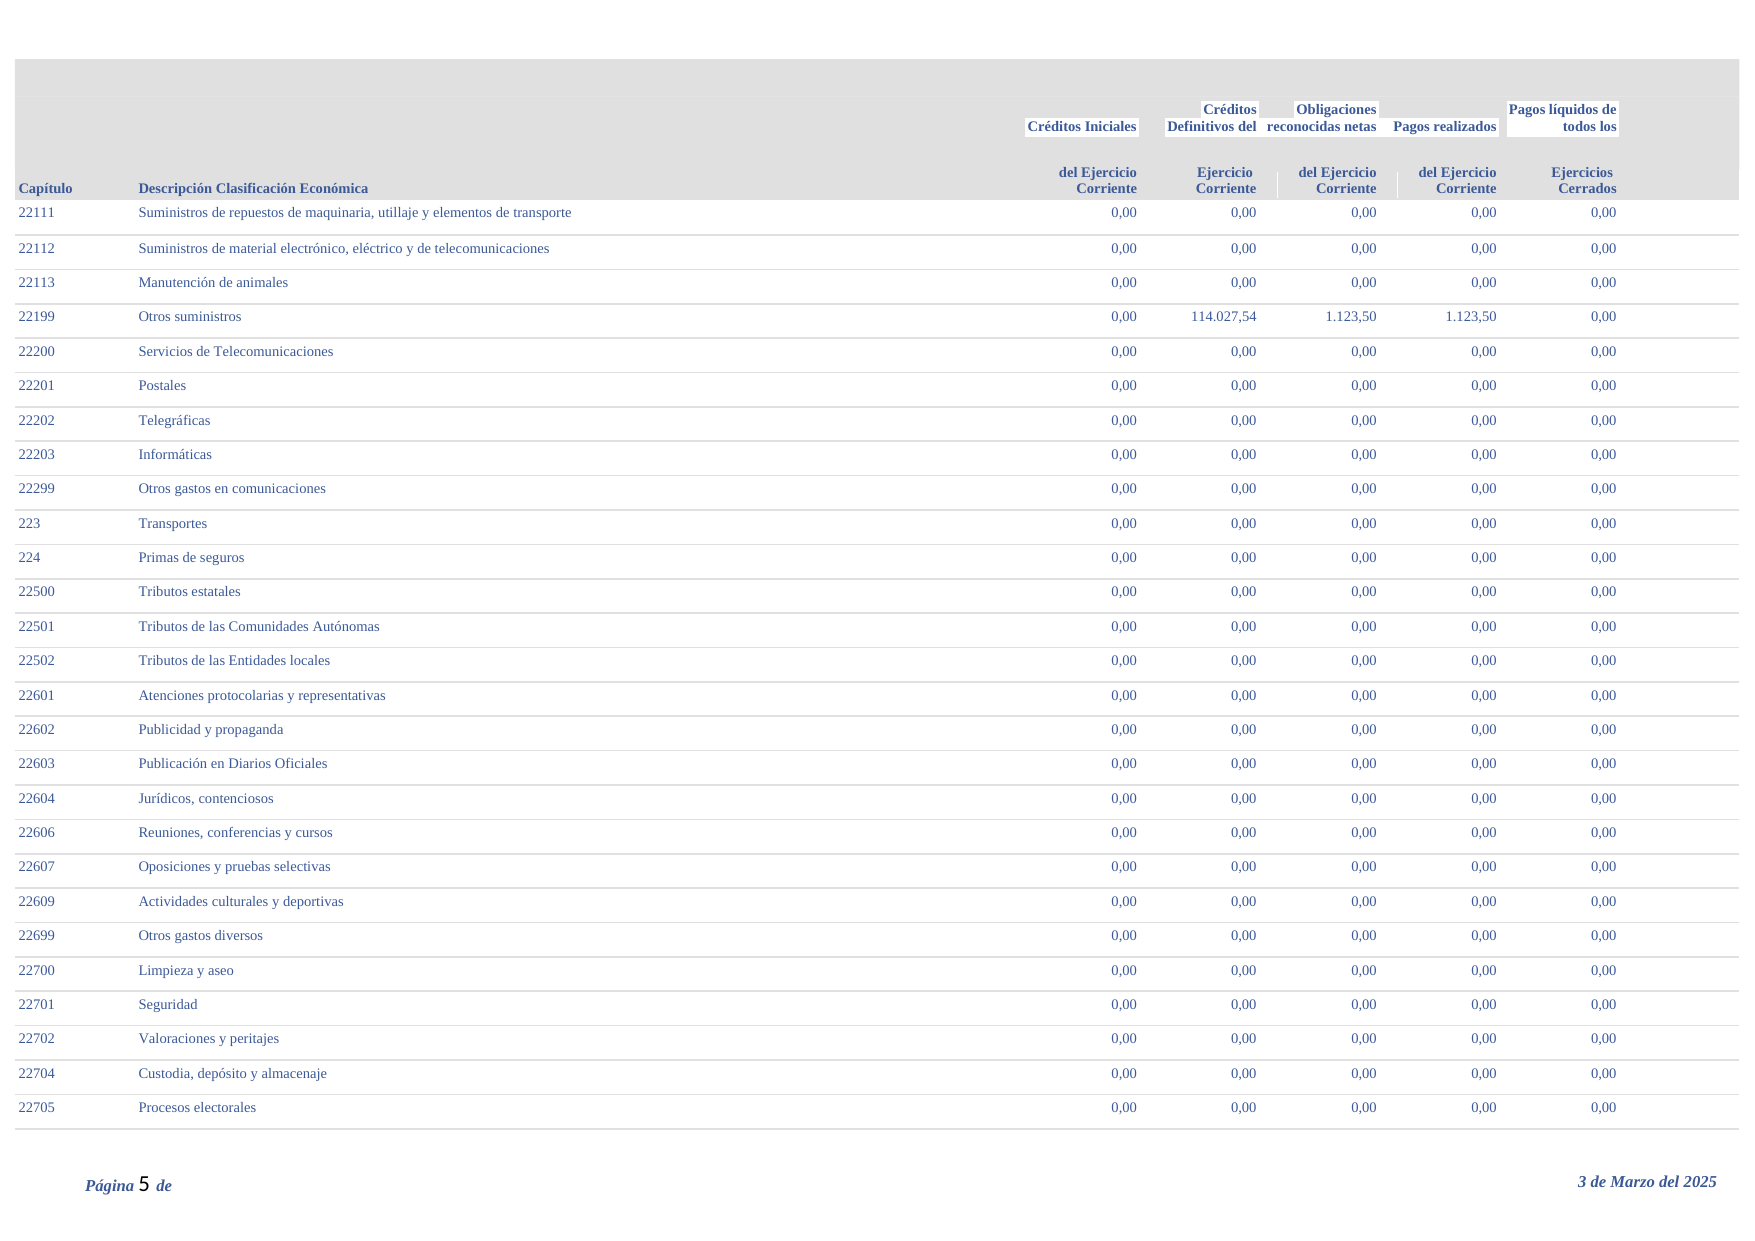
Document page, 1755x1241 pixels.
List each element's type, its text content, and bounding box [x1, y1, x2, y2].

table_cell 22203 [15, 442, 105, 475]
table_cell 0,00 [1278, 683, 1397, 715]
table_cell Publicación en Diarios Oficiales [105, 751, 815, 784]
table_cell 0,00 [815, 408, 1164, 440]
table_header del Ejercicio Corriente [1278, 172, 1397, 198]
table_cell Atenciones protocolarias y representativas [105, 683, 815, 715]
table_cell 0,00 [815, 992, 1164, 1025]
table_cell 22501 [15, 614, 105, 647]
table_cell 0,00 [1524, 717, 1739, 750]
table_cell 22704 [15, 1061, 105, 1093]
table_cell 0,00 [1164, 545, 1277, 578]
table_cell 0,00 [1278, 958, 1397, 990]
table_cell 0,00 [1398, 1095, 1524, 1128]
table_cell 0,00 [1398, 751, 1524, 784]
table_cell 22607 [15, 855, 105, 887]
table_cell 0,00 [1398, 1026, 1524, 1059]
table_header del Ejercicio Corriente [815, 172, 1164, 198]
table_cell 0,00 [1398, 580, 1524, 612]
table_cell 22699 [15, 923, 105, 956]
table_cell 0,00 [1398, 476, 1524, 509]
table_cell 0,00 [815, 545, 1164, 578]
table_cell 0,00 [1164, 511, 1277, 543]
table_cell 0,00 [1278, 339, 1397, 372]
table_cell 0,00 [1278, 545, 1397, 578]
table_cell 22500 [15, 580, 105, 612]
table_cell 0,00 [1398, 683, 1524, 715]
table_cell Otros gastos en comunicaciones [105, 476, 815, 509]
table_cell 0,00 [815, 305, 1164, 337]
table_cell 0,00 [1524, 889, 1739, 922]
table_cell 0,00 [815, 200, 1164, 234]
table_cell Transportes [105, 511, 815, 543]
table_cell 0,00 [1164, 992, 1277, 1025]
table_cell 0,00 [1398, 889, 1524, 922]
table_cell Jurídicos, contenciosos [105, 786, 815, 818]
table_header Ejercicio Corriente [1164, 172, 1277, 198]
table_cell Reuniones, conferencias y cursos [105, 820, 815, 853]
table_cell 22603 [15, 751, 105, 784]
table_cell 0,00 [1278, 751, 1397, 784]
table_cell 0,00 [1278, 580, 1397, 612]
table_cell 22701 [15, 992, 105, 1025]
table_cell 0,00 [1164, 717, 1277, 750]
table_cell Seguridad [105, 992, 815, 1025]
table_cell Oposiciones y pruebas selectivas [105, 855, 815, 887]
table_cell Manutención de animales [105, 270, 815, 303]
table_cell 0,00 [815, 717, 1164, 750]
table_cell 0,00 [1164, 614, 1277, 647]
table_cell Suministros de material electrónico, eléctrico y de telecomunicaciones [105, 236, 815, 268]
table_cell 0,00 [1278, 992, 1397, 1025]
table_cell 0,00 [1278, 408, 1397, 440]
table_cell 0,00 [1398, 511, 1524, 543]
table_cell 0,00 [815, 855, 1164, 887]
table_cell 0,00 [1524, 373, 1739, 406]
table_cell 0,00 [1278, 1061, 1397, 1093]
table_cell 0,00 [815, 511, 1164, 543]
table_cell 0,00 [1398, 545, 1524, 578]
table_cell 0,00 [1398, 1061, 1524, 1093]
table_cell 0,00 [1398, 992, 1524, 1025]
table_cell 0,00 [1398, 923, 1524, 956]
table_cell 0,00 [1398, 717, 1524, 750]
table_cell 0,00 [1524, 648, 1739, 681]
table_cell 0,00 [1398, 820, 1524, 853]
table_cell 0,00 [1524, 236, 1739, 268]
table_cell 0,00 [1524, 545, 1739, 578]
table_cell 0,00 [815, 1095, 1164, 1128]
table_cell 0,00 [815, 1026, 1164, 1059]
table_cell 0,00 [815, 958, 1164, 990]
table_cell 0,00 [1524, 580, 1739, 612]
table_header Capítulo [15, 172, 105, 198]
table_cell 0,00 [1398, 442, 1524, 475]
table_cell 0,00 [815, 270, 1164, 303]
table_cell Tributos estatales [105, 580, 815, 612]
table_cell 0,00 [1164, 1061, 1277, 1093]
table_header Descripción Clasificación Económica [105, 172, 815, 198]
table_cell 0,00 [1398, 614, 1524, 647]
table_cell 0,00 [1278, 889, 1397, 922]
table_cell 0,00 [1524, 958, 1739, 990]
table_cell 0,00 [1164, 373, 1277, 406]
table_cell 0,00 [815, 923, 1164, 956]
table_cell 0,00 [1164, 683, 1277, 715]
table_cell 22111 [15, 200, 105, 234]
table_cell 0,00 [1524, 511, 1739, 543]
table_cell 0,00 [1524, 855, 1739, 887]
table_cell 0,00 [1398, 339, 1524, 372]
table_cell 0,00 [1524, 683, 1739, 715]
table_cell 0,00 [1278, 442, 1397, 475]
table_cell 0,00 [1278, 855, 1397, 887]
table_cell 0,00 [1398, 408, 1524, 440]
table_cell 0,00 [815, 236, 1164, 268]
table_cell 0,00 [1398, 786, 1524, 818]
table_header del Ejercicio Corriente [1398, 172, 1524, 198]
table_cell 0,00 [815, 373, 1164, 406]
table_cell 22700 [15, 958, 105, 990]
table_cell 0,00 [1164, 1026, 1277, 1059]
table_cell 0,00 [1524, 200, 1739, 234]
table_cell 0,00 [815, 1061, 1164, 1093]
table_cell 0,00 [1164, 236, 1277, 268]
table_cell 0,00 [1278, 511, 1397, 543]
table_cell 22199 [15, 305, 105, 337]
table_cell 0,00 [1164, 855, 1277, 887]
table_cell 22202 [15, 408, 105, 440]
table_cell 0,00 [1524, 751, 1739, 784]
table_cell 0,00 [1278, 1095, 1397, 1128]
table_cell 22200 [15, 339, 105, 372]
table_cell 0,00 [1524, 270, 1739, 303]
table_cell 0,00 [1398, 958, 1524, 990]
table_cell 0,00 [1164, 820, 1277, 853]
table_cell 0,00 [1398, 648, 1524, 681]
table_cell 0,00 [1278, 820, 1397, 853]
table_cell 0,00 [1164, 408, 1277, 440]
table_cell Limpieza y aseo [105, 958, 815, 990]
table_cell Servicios de Telecomunicaciones [105, 339, 815, 372]
table_cell 0,00 [1164, 958, 1277, 990]
table_cell 0,00 [1164, 889, 1277, 922]
table_cell 0,00 [1398, 270, 1524, 303]
table_cell 0,00 [815, 476, 1164, 509]
table_cell 0,00 [1278, 648, 1397, 681]
table_cell 0,00 [1164, 923, 1277, 956]
table_cell 22702 [15, 1026, 105, 1059]
table_cell 0,00 [1278, 236, 1397, 268]
table_cell 0,00 [1524, 476, 1739, 509]
table_cell 0,00 [1164, 1095, 1277, 1128]
table_cell Suministros de repuestos de maquinaria, utillaje y elementos de transporte [105, 200, 815, 234]
table_cell 0,00 [1524, 923, 1739, 956]
table_cell 22604 [15, 786, 105, 818]
table_cell 0,00 [815, 820, 1164, 853]
table_cell 223 [15, 511, 105, 543]
table_cell 22201 [15, 373, 105, 406]
table_cell 0,00 [815, 648, 1164, 681]
table_cell Tributos de las Entidades locales [105, 648, 815, 681]
table_cell 0,00 [1278, 1026, 1397, 1059]
table_cell 0,00 [1524, 614, 1739, 647]
table_cell 0,00 [1524, 786, 1739, 818]
table_cell 0,00 [815, 683, 1164, 715]
table_cell 0,00 [815, 786, 1164, 818]
table_cell 0,00 [1278, 717, 1397, 750]
table_cell 0,00 [1278, 923, 1397, 956]
table_cell Custodia, depósito y almacenaje [105, 1061, 815, 1093]
table_cell 0,00 [1278, 270, 1397, 303]
table_cell 0,00 [815, 580, 1164, 612]
table_cell Telegráficas [105, 408, 815, 440]
table_cell 22606 [15, 820, 105, 853]
table_cell 0,00 [1398, 855, 1524, 887]
table_cell 22601 [15, 683, 105, 715]
table_cell Procesos electorales [105, 1095, 815, 1128]
table_cell 0,00 [1164, 786, 1277, 818]
table_cell 0,00 [815, 339, 1164, 372]
table_cell 0,00 [1524, 408, 1739, 440]
table_cell 0,00 [1398, 200, 1524, 234]
table_cell 0,00 [1164, 270, 1277, 303]
table_cell 1.123,50 [1398, 305, 1524, 337]
table_cell 22113 [15, 270, 105, 303]
table_cell 0,00 [1398, 236, 1524, 268]
table_cell 22502 [15, 648, 105, 681]
table_cell 0,00 [1524, 820, 1739, 853]
table_cell 0,00 [1524, 1095, 1739, 1128]
table_cell 22602 [15, 717, 105, 750]
table_cell 0,00 [1278, 200, 1397, 234]
table_cell 0,00 [815, 889, 1164, 922]
table_cell 0,00 [1524, 305, 1739, 337]
table_cell 0,00 [815, 751, 1164, 784]
table_cell Informáticas [105, 442, 815, 475]
table_cell 0,00 [1278, 373, 1397, 406]
table_cell 0,00 [1524, 442, 1739, 475]
table_cell 0,00 [1278, 786, 1397, 818]
table_cell 0,00 [1164, 580, 1277, 612]
table_cell 0,00 [1524, 339, 1739, 372]
table_cell Tributos de las Comunidades Autónomas [105, 614, 815, 647]
table_header Ejercicios Cerrados [1524, 172, 1739, 198]
table_cell 22609 [15, 889, 105, 922]
table_cell 0,00 [1164, 476, 1277, 509]
table_cell Postales [105, 373, 815, 406]
table_cell 1.123,50 [1278, 305, 1397, 337]
table_cell Publicidad y propaganda [105, 717, 815, 750]
table_cell 0,00 [1164, 648, 1277, 681]
table_cell 22299 [15, 476, 105, 509]
table_cell 0,00 [1398, 373, 1524, 406]
table_cell 0,00 [1524, 1026, 1739, 1059]
table_cell Valoraciones y peritajes [105, 1026, 815, 1059]
table_cell Otros suministros [105, 305, 815, 337]
table_cell 0,00 [1524, 992, 1739, 1025]
table_cell 0,00 [1164, 339, 1277, 372]
table_cell 0,00 [815, 442, 1164, 475]
table_cell 114.027,54 [1164, 305, 1277, 337]
table_cell 22705 [15, 1095, 105, 1128]
table_cell 224 [15, 545, 105, 578]
table_cell Actividades culturales y deportivas [105, 889, 815, 922]
table_cell 0,00 [1164, 751, 1277, 784]
table_cell 22112 [15, 236, 105, 268]
table_cell 0,00 [1278, 476, 1397, 509]
table_cell 0,00 [815, 614, 1164, 647]
table_cell Otros gastos diversos [105, 923, 815, 956]
table_cell 0,00 [1164, 200, 1277, 234]
table_cell Primas de seguros [105, 545, 815, 578]
table_cell 0,00 [1164, 442, 1277, 475]
table_cell 0,00 [1524, 1061, 1739, 1093]
table_cell 0,00 [1278, 614, 1397, 647]
